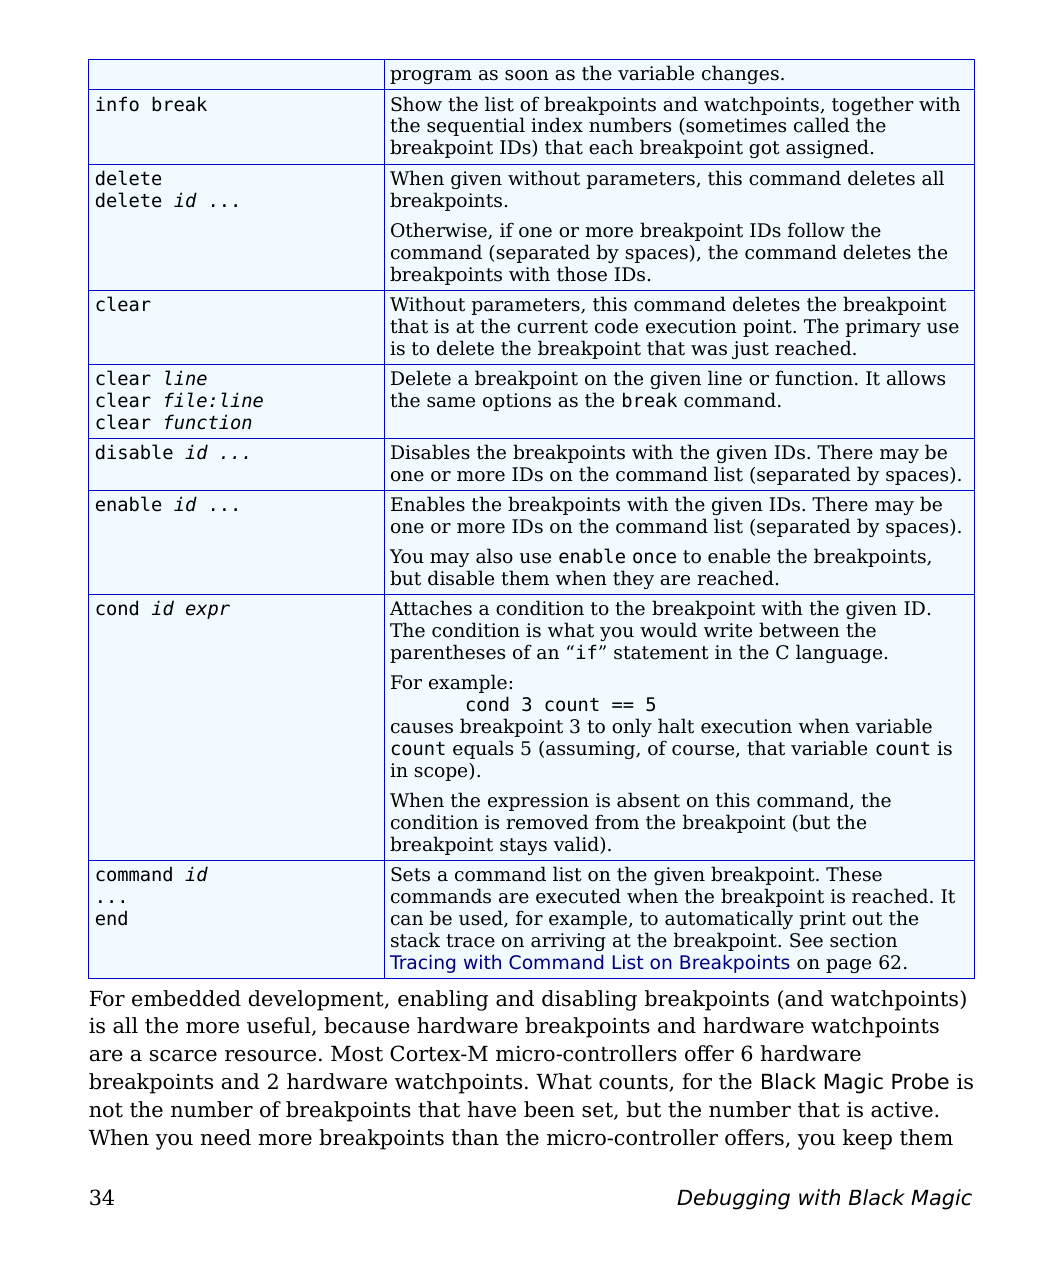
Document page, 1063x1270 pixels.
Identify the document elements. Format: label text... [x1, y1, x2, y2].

table_cell [89, 60, 384, 89]
table_cell When given without parameters, this command deletes all breakpoints. Otherwise, if one or more breakpoint IDs follow the command (separated by spaces), the command deletes the breakpoints with those IDs. [385, 165, 974, 289]
table_cell info break [89, 90, 384, 163]
text For embedded development, enabling and disabling breakpoints (and watchpoints) is all the more useful, because hardware breakpoints and hardware watchpoints are a scarce resource. Most Cortex-M micro-controllers offer 6 hardware breakpoints and 2 hardware watchpoints. What counts, for the Black Magic Probe is not the number of breakpoints that have been set, but the number that is active. When you need more breakpoints than the micro-controller offers, you keep them [88, 987, 974, 1150]
table_cell Show the list of breakpoints and watchpoints, together with the sequential index numbers (sometimes called the breakpoint IDs) that each breakpoint got assigned. [385, 90, 974, 163]
table_cell Sets a command list on the given breakpoint. These commands are executed when the breakpoint is reached. It can be used, for example, to automatically print out the stack trace on arriving at the breakpoint. See section Tracing with Command List on Breakpoints on page 60. [385, 861, 974, 978]
table_cell Without parameters, this command deletes the breakpoint that is at the current code execution point. The primary use is to delete the breakpoint that was just reached. [385, 291, 974, 364]
table_cell clear [89, 291, 384, 364]
table_cell Enables the breakpoints with the given IDs. There may be one or more IDs on the command list (separated by spaces). You may also use enable once to enable the breakpoints, but disable them when they are reached. [385, 491, 974, 594]
table_cell Delete a breakpoint on the given line or function. It allows the same options as the break command. [385, 365, 974, 438]
table_cell enable id ... [89, 491, 384, 594]
table_cell disable id ... [89, 439, 384, 490]
table_cell Disables the breakpoints with the given IDs. There may be one or more IDs on the command list (separated by spaces). [385, 439, 974, 490]
table_cell Attaches a condition to the breakpoint with the given ID. The condition is what you would write between the parentheses of an “if” statement in the C language. For example: cond 3 count == 5 causes breakpoint 3 to only halt execution when variable count equals 5 (assuming, of course, that variable count is in scope). When the expression is absent on this command, the condition is removed from the breakpoint (but the breakpoint stays valid). [385, 595, 974, 860]
table_cell clear line clear file:line clear function [89, 365, 384, 438]
table_cell command id ... end [89, 861, 384, 978]
table_cell cond id expr [89, 595, 384, 860]
table_cell delete delete id ... [89, 165, 384, 289]
table_cell program as soon as the variable changes. [385, 60, 974, 89]
